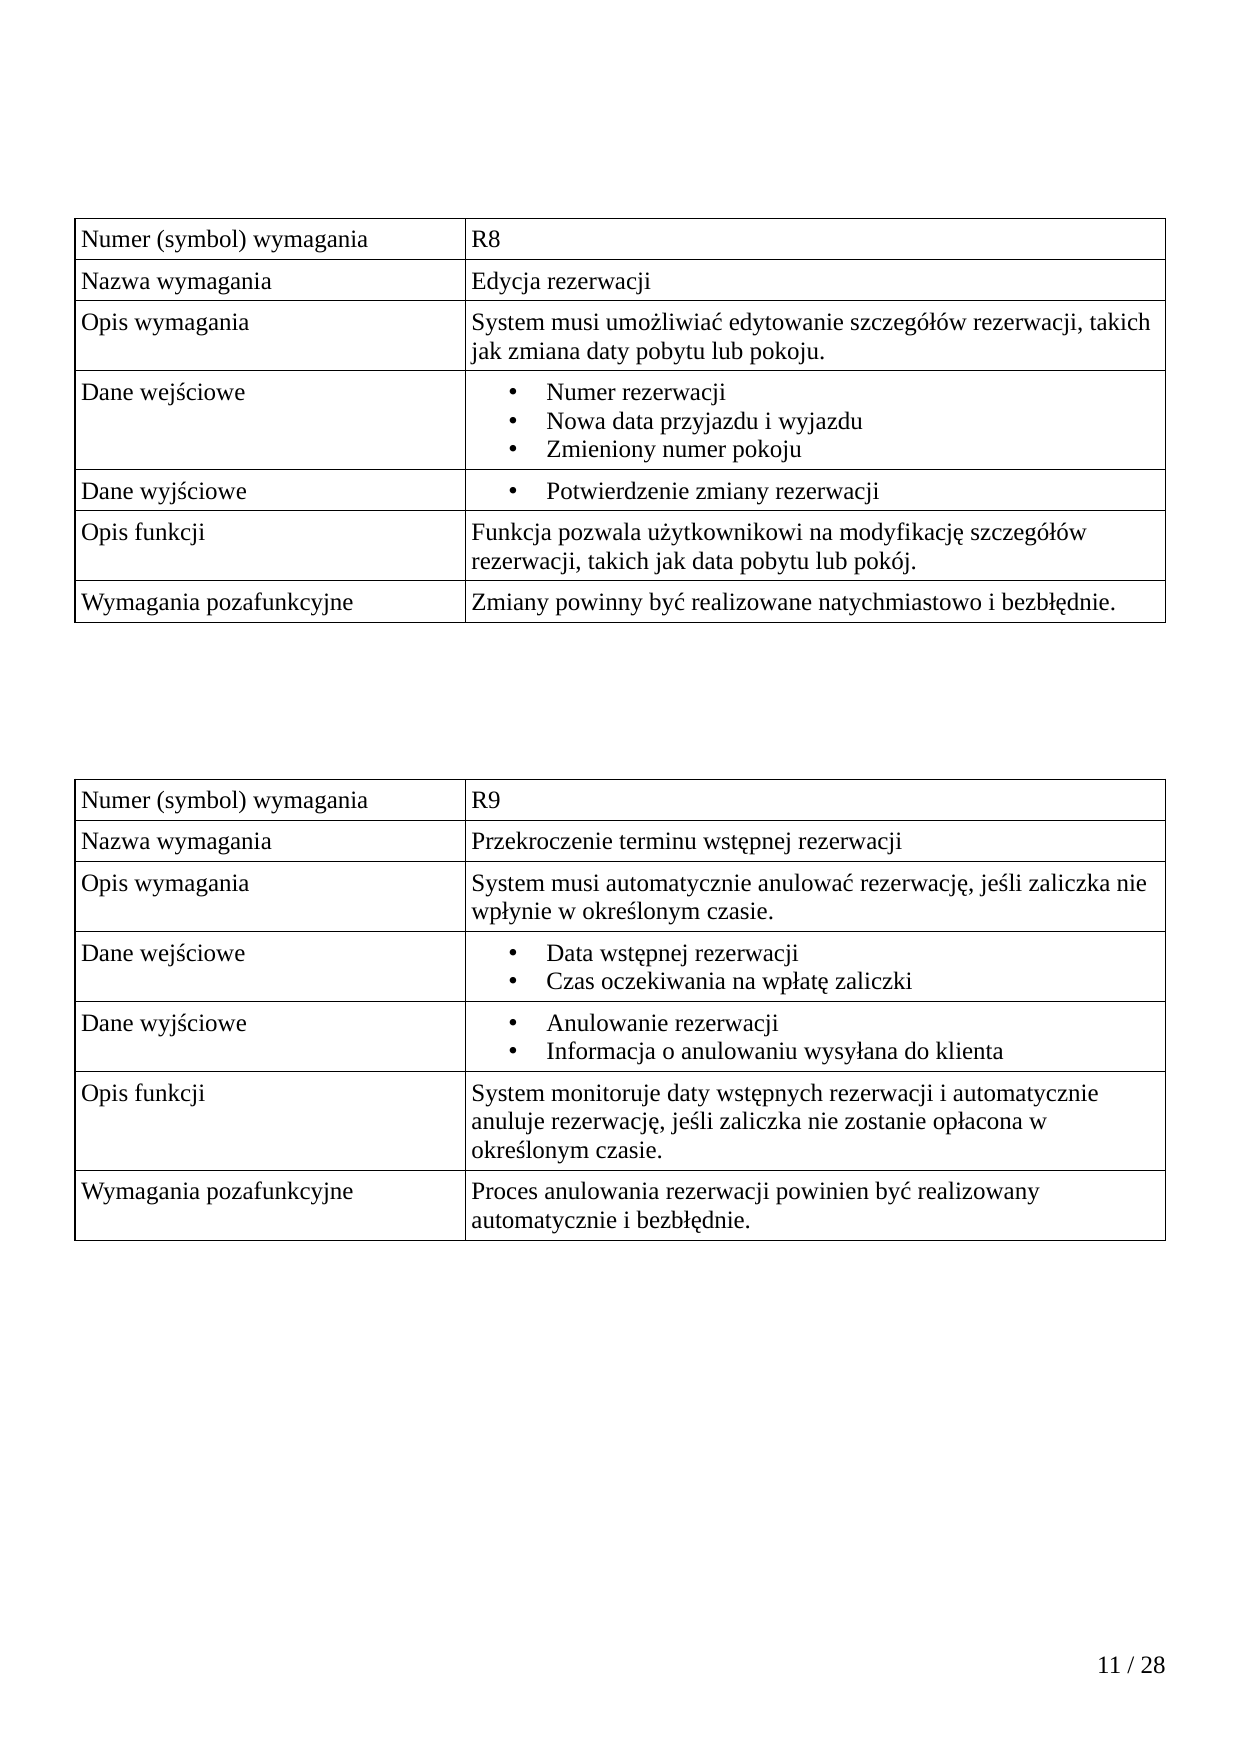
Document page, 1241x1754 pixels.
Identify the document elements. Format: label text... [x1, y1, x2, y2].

table_header Numer (symbol) wymagania [76, 219, 465, 259]
table_cell Nazwa wymagania [76, 821, 465, 861]
table_cell Wymagania pozafunkcyjne [76, 581, 465, 622]
table_cell Proces anulowania rezerwacji powinien być realizowany automatycznie i bezbłędnie. [466, 1171, 1165, 1240]
table_header R9 [466, 780, 1165, 820]
table_cell Opis funkcji [76, 1072, 465, 1170]
table_cell Anulowanie rezerwacji Informacja o anulowaniu wysyłana do klienta [466, 1002, 1165, 1071]
table_cell Opis wymagania [76, 301, 465, 370]
table_cell Edycja rezerwacji [466, 260, 1165, 300]
table_cell Wymagania pozafunkcyjne [76, 1171, 465, 1240]
table_cell System musi umożliwiać edytowanie szczegółów rezerwacji, takich jak zmiana daty pobytu lub pokoju. [466, 301, 1165, 370]
table_cell Dane wejściowe [76, 932, 465, 1001]
table_cell System monitoruje daty wstępnych rezerwacji i automatycznie anuluje rezerwację, jeśli zaliczka nie zostanie opłacona w określonym czasie. [466, 1072, 1165, 1170]
table_cell Dane wejściowe [76, 371, 465, 469]
table_cell Funkcja pozwala użytkownikowi na modyfikację szczegółów rezerwacji, takich jak data pobytu lub pokój. [466, 511, 1165, 580]
table_cell Opis funkcji [76, 511, 465, 580]
table_cell Dane wyjściowe [76, 1002, 465, 1071]
table_header Numer (symbol) wymagania [76, 780, 465, 820]
table_cell Numer rezerwacji Nowa data przyjazdu i wyjazdu Zmieniony numer pokoju [466, 371, 1165, 469]
table_cell Przekroczenie terminu wstępnej rezerwacji [466, 821, 1165, 861]
table_cell Potwierdzenie zmiany rezerwacji [466, 470, 1165, 510]
table_cell System musi automatycznie anulować rezerwację, jeśli zaliczka nie wpłynie w określonym czasie. [466, 862, 1165, 931]
table_cell Nazwa wymagania [76, 260, 465, 300]
table_cell Dane wyjściowe [76, 470, 465, 510]
table_cell Data wstępnej rezerwacji Czas oczekiwania na wpłatę zaliczki [466, 932, 1165, 1001]
table_cell Opis wymagania [76, 862, 465, 931]
table_cell Zmiany powinny być realizowane natychmiastowo i bezbłędnie. [466, 581, 1165, 622]
table_header R8 [466, 219, 1165, 259]
